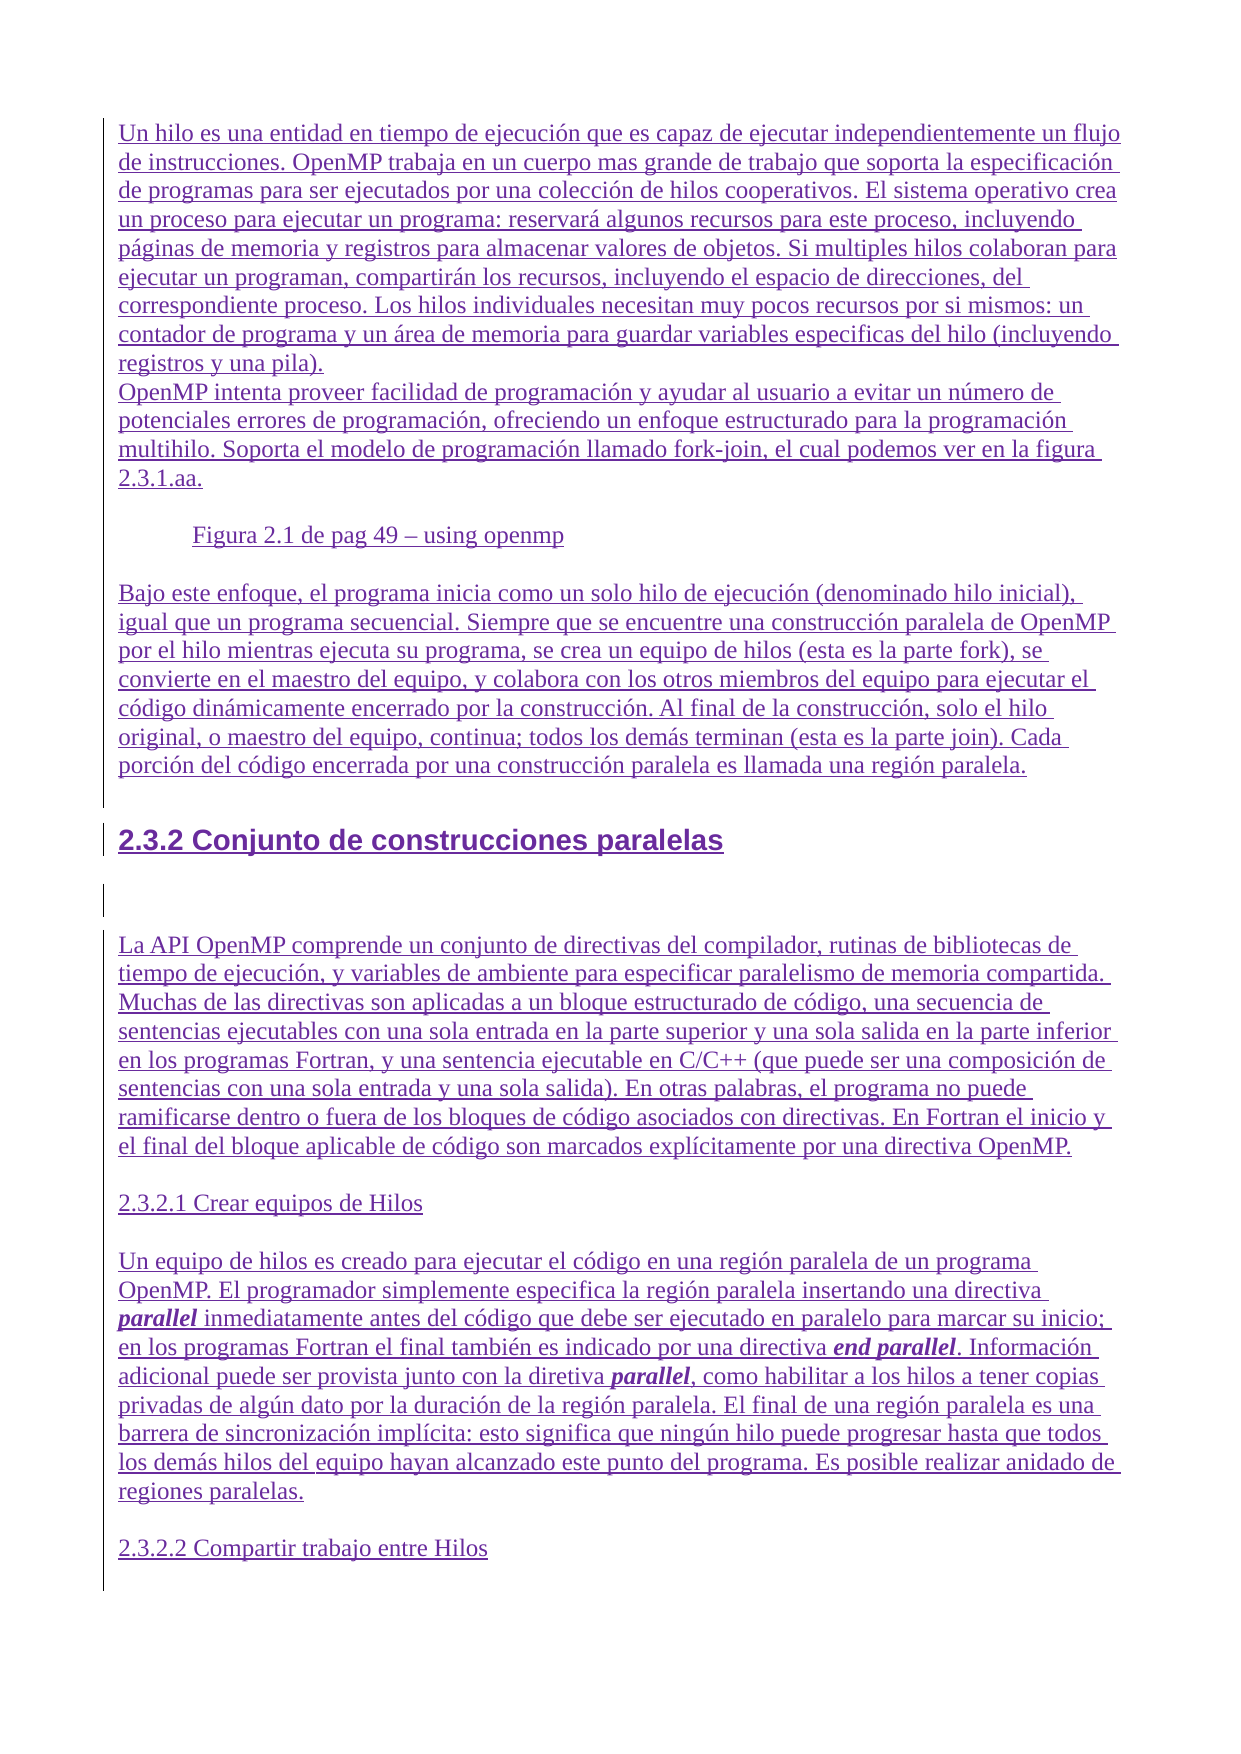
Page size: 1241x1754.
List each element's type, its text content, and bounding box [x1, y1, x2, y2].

text OpenMP intenta proveer facilidad de programación y ayudar al usuario a evitar un número de potenciales errores de programación, ofreciendo un enfoque estructurado para la programación multihilo. Soporta el modelo de programación llamado fork-join, el cual podemos ver en la figura 2.3.1.aa. [118, 377, 1122, 492]
text Figura 2.1 de pag 49 – using openmp [192, 521, 1122, 549]
text La API OpenMP comprende un conjunto de directivas del compilador, rutinas de bibliotecas de tiempo de ejecución, y variables de ambiente para especificar paralelismo de memoria compartida. Muchas de las directivas son aplicadas a un bloque estructurado de código, una secuencia de sentencias ejecutables con una sola entrada en la parte superior y una sola salida en la parte inferior en los programas Fortran, y una sentencia ejecutable en C/C++ (que puede ser una composición de sentencias con una sola entrada y una sola salida). En otras palabras, el programa no puede ramificarse dentro o fuera de los bloques de código asociados con directivas. En Fortran el inicio y el final del bloque aplicable de código son marcados explícitamente por una directiva OpenMP. [118, 930, 1122, 1160]
text Bajo este enfoque, el programa inicia como un solo hilo de ejecución (denominado hilo inicial), igual que un programa secuencial. Siempre que se encuentre una construcción paralela de OpenMP por el hilo mientras ejecuta su programa, se crea un equipo de hilos (esta es la parte fork), se convierte en el maestro del equipo, y colabora con los otros miembros del equipo para ejecutar el código dinámicamente encerrado por la construcción. Al final de la construcción, solo el hilo original, o maestro del equipo, continua; todos los demás terminan (esta es la parte join). Cada porción del código encerrada por una construcción paralela es llamada una región paralela. [118, 578, 1122, 779]
text 2.3.2.2 Compartir trabajo entre Hilos [118, 1533, 1122, 1562]
text 2.3.2.1 Crear equipos de Hilos [118, 1188, 1122, 1217]
text Un equipo de hilos es creado para ejecutar el código en una región paralela de un programa OpenMP. El programador simplemente especifica la región paralela insertando una directiva parallel inmediatamente antes del código que debe ser ejecutado en paralelo para marcar su inicio; en los programas Fortran el final también es indicado por una directiva end parallel. Información adicional puede ser provista junto con la diretiva parallel, como habilitar a los hilos a tener copias privadas de algún dato por la duración de la región paralela. El final de una región paralela es una barrera de sincronización implícita: esto significa que ningún hilo puede progresar hasta que todos los demás hilos del equipo hayan alcanzado este punto del programa. Es posible realizar anidado de regiones paralelas. [118, 1246, 1122, 1505]
text Un hilo es una entidad en tiempo de ejecución que es capaz de ejecutar independientemente un flujo de instrucciones. OpenMP trabaja en un cuerpo mas grande de trabajo que soporta la especificación de programas para ser ejecutados por una colección de hilos cooperativos. El sistema operativo crea un proceso para ejecutar un programa: reservará algunos recursos para este proceso, incluyendo páginas de memoria y registros para almacenar valores de objetos. Si multiples hilos colaboran para ejecutar un programan, compartirán los recursos, incluyendo el espacio de direcciones, del correspondiente proceso. Los hilos individuales necesitan muy pocos recursos por si mismos: un contador de programa y un área de memoria para guardar variables especificas del hilo (incluyendo registros y una pila). [118, 118, 1122, 377]
subtitle 2.3.2 Conjunto de construcciones paralelas [118, 823, 1122, 856]
